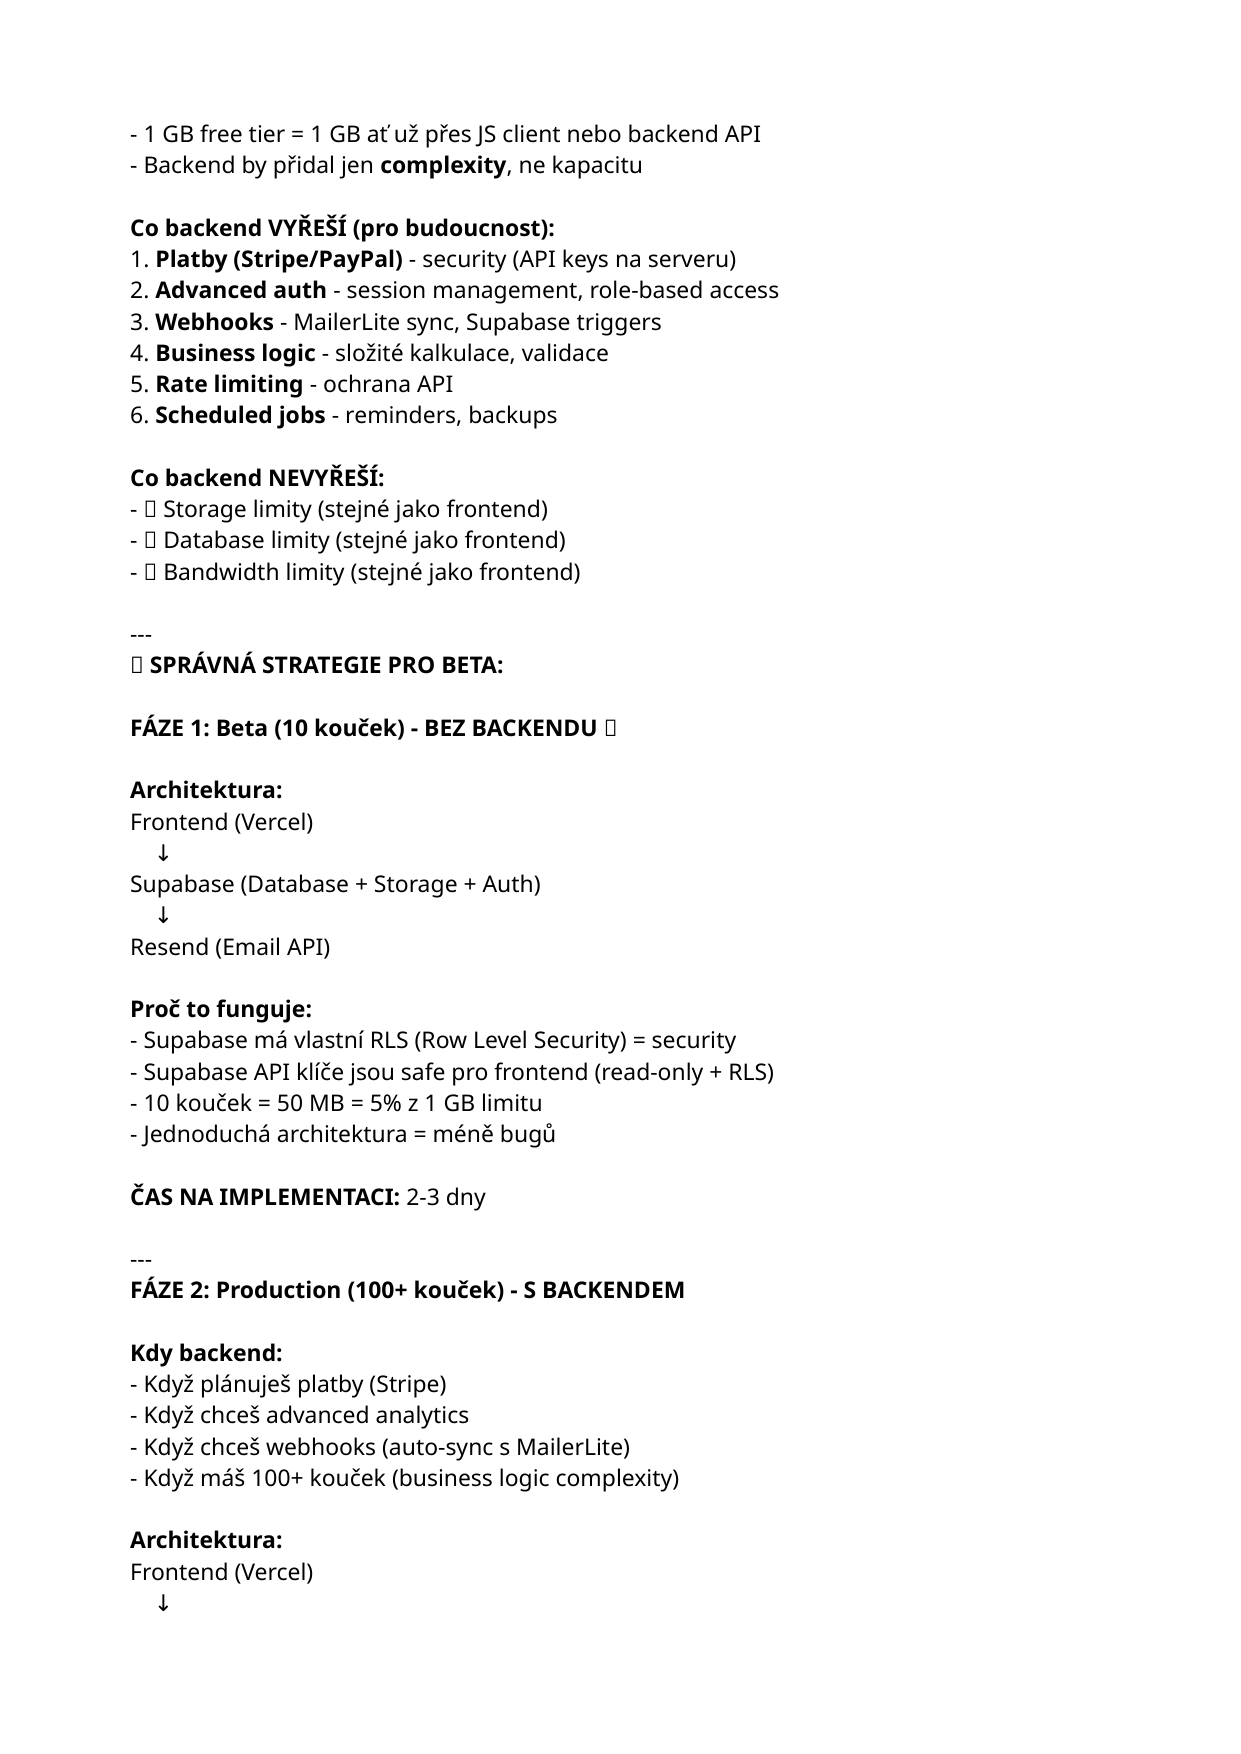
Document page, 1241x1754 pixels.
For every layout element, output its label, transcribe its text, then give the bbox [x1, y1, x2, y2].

text - 10 kouček = 50 MB = 5% z 1 GB limitu [118, 1087, 1122, 1118]
text 1. Platby (Stripe/PayPal) - security (API keys na serveru) [118, 243, 1122, 274]
text ↓ [118, 837, 1122, 868]
text 3. Webhooks - MailerLite sync, Supabase triggers [118, 306, 1122, 337]
text 2. Advanced auth - session management, role-based access [118, 274, 1122, 306]
text - ❌ Bandwidth limity (stejné jako frontend) [118, 556, 1122, 587]
text ↓ [118, 899, 1122, 931]
text Architektura: [118, 1524, 1122, 1556]
text Frontend (Vercel) [118, 1556, 1122, 1587]
text Architektura: [118, 774, 1122, 806]
text Proč to funguje: [118, 993, 1122, 1024]
text Frontend (Vercel) [118, 806, 1122, 837]
text - Když chceš webhooks (auto-sync s MailerLite) [118, 1431, 1122, 1462]
text - 1 GB free tier = 1 GB ať už přes JS client nebo backend API [118, 118, 1122, 149]
text - Supabase API klíče jsou safe pro frontend (read-only + RLS) [118, 1056, 1122, 1087]
text Co backend NEVYŘEŠÍ: [118, 462, 1122, 493]
text ↓ [118, 1587, 1122, 1618]
text - Když chceš advanced analytics [118, 1399, 1122, 1431]
text Kdy backend: [118, 1337, 1122, 1368]
text - Supabase má vlastní RLS (Row Level Security) = security [118, 1024, 1122, 1056]
text 🎯 SPRÁVNÁ STRATEGIE PRO BETA: [118, 649, 1122, 681]
text 6. Scheduled jobs - reminders, backups [118, 399, 1122, 431]
text --- [118, 1243, 1122, 1274]
text Supabase (Database + Storage + Auth) [118, 868, 1122, 899]
text FÁZE 1: Beta (10 kouček) - BEZ BACKENDU ✅ [118, 712, 1122, 743]
text FÁZE 2: Production (100+ kouček) - S BACKENDEM [118, 1274, 1122, 1306]
text - Když máš 100+ kouček (business logic complexity) [118, 1462, 1122, 1493]
text 5. Rate limiting - ochrana API [118, 368, 1122, 399]
text - Když plánuješ platby (Stripe) [118, 1368, 1122, 1399]
text ČAS NA IMPLEMENTACI: 2-3 dny [118, 1181, 1122, 1212]
text - ❌ Storage limity (stejné jako frontend) [118, 493, 1122, 524]
text - Backend by přidal jen complexity, ne kapacitu [118, 149, 1122, 181]
text Resend (Email API) [118, 931, 1122, 962]
text Co backend VYŘEŠÍ (pro budoucnost): [118, 212, 1122, 243]
text - Jednoduchá architektura = méně bugů [118, 1118, 1122, 1149]
text 4. Business logic - složité kalkulace, validace [118, 337, 1122, 368]
text - ❌ Database limity (stejné jako frontend) [118, 524, 1122, 556]
text --- [118, 618, 1122, 649]
